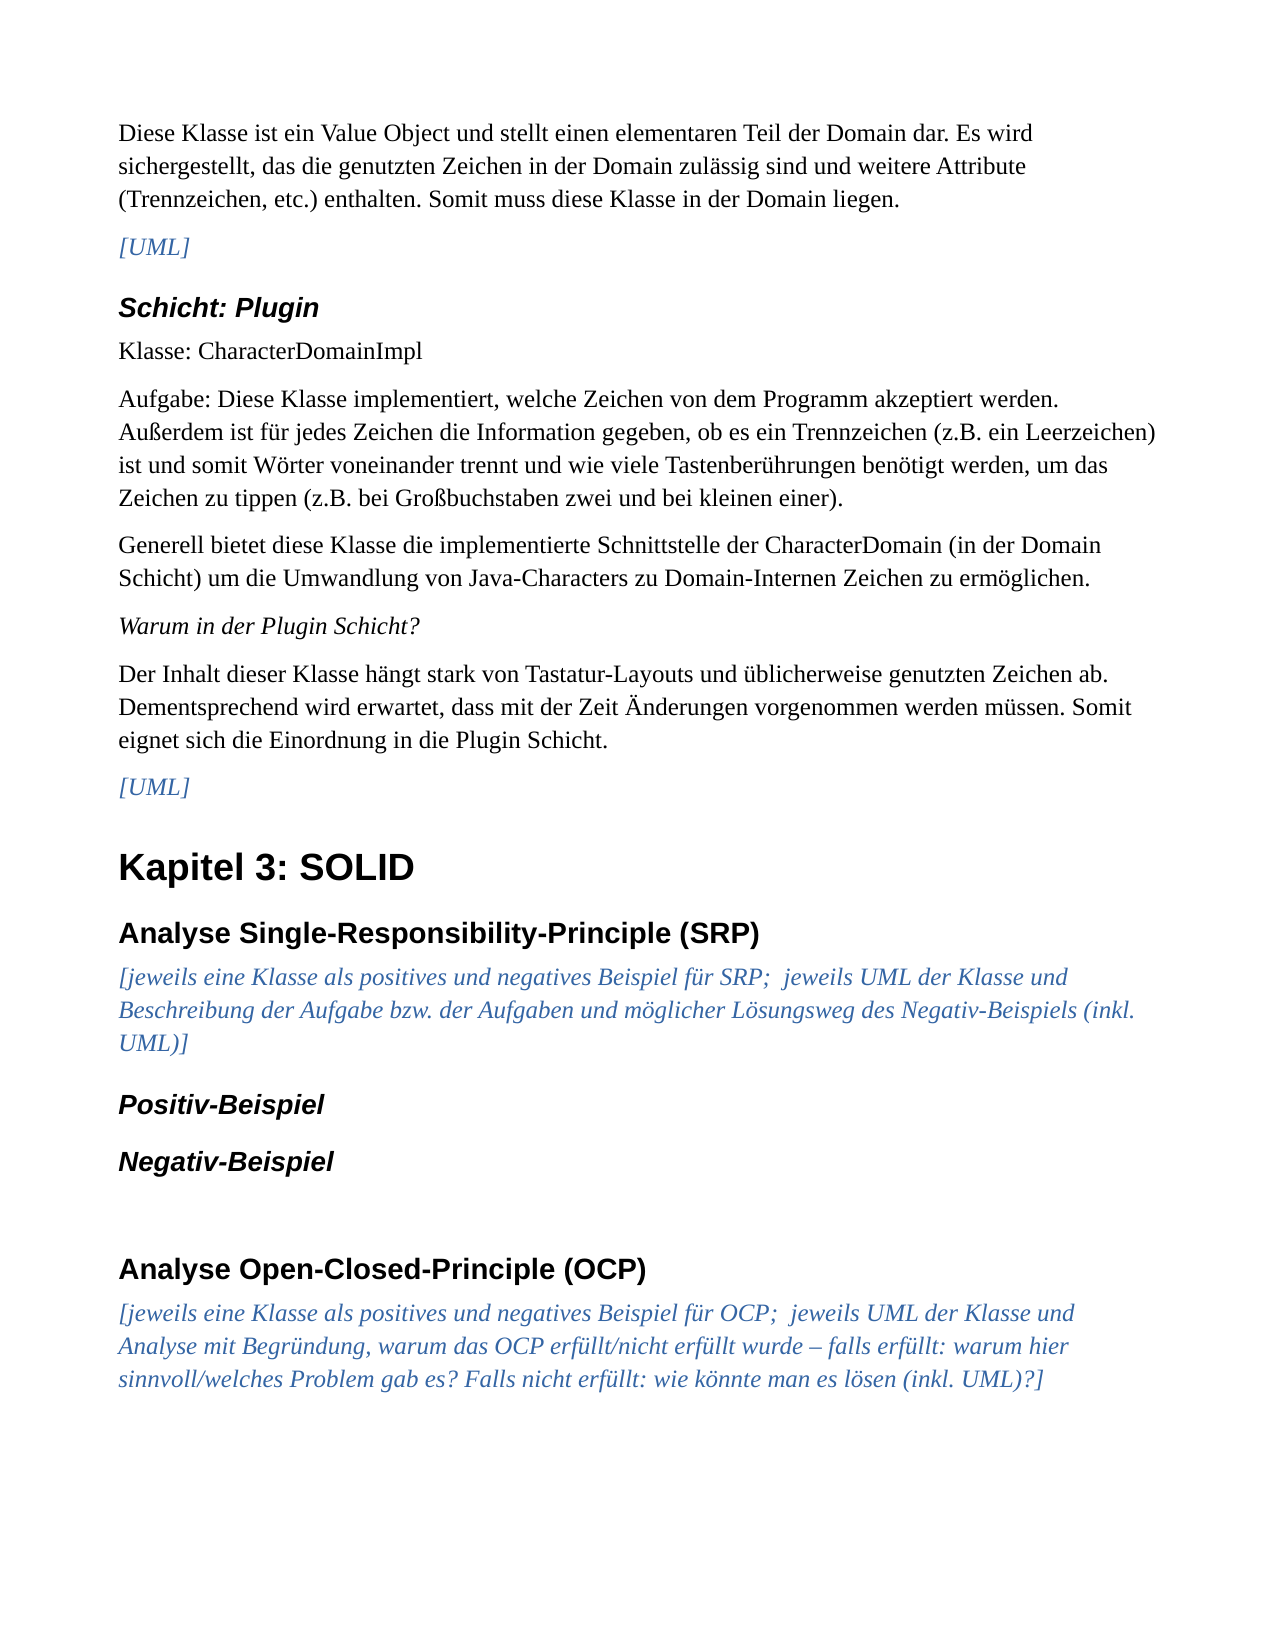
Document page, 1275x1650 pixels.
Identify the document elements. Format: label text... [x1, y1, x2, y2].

text Der Inhalt dieser Klasse hängt stark von Tastatur-Layouts und üblicherweise genutzten Zeichen ab. Dementsprechend wird erwartet, dass mit der Zeit Änderungen vorgenommen werden müssen. Somit eignet sich die Einordnung in die Plugin Schicht. [118, 659, 1157, 753]
subtitle Analyse Open-Closed-Principle (OCP) [118, 1252, 1157, 1285]
subtitle Negativ-Beispiel [118, 1145, 1157, 1177]
text Diese Klasse ist ein Value Object und stellt einen elementaren Teil der Domain dar. Es wird sichergestellt, das die genutzten Zeichen in der Domain zulässig sind und weitere Attribute (Trennzeichen, etc.) enthalten. Somit muss diese Klasse in der Domain liegen. [118, 118, 1157, 213]
subtitle Kapitel 3: SOLID [118, 845, 1157, 889]
text [jeweils eine Klasse als positives und negatives Beispiel für OCP; jeweils UML der Klasse und Analyse mit Begründung, warum das OCP erfüllt/nicht erfüllt wurde – falls erfüllt: warum hier sinnvoll/welches Problem gab es? Falls nicht erfüllt: wie könnte man es lösen (inkl. UML)?] [118, 1298, 1157, 1393]
text Aufgabe: Diese Klasse implementiert, welche Zeichen von dem Programm akzeptiert werden. Außerdem ist für jedes Zeichen die Information gegeben, ob es ein Trennzeichen (z.B. ein Leerzeichen) ist und somit Wörter voneinander trennt und wie viele Tastenberührungen benötigt werden, um das Zeichen zu tippen (z.B. bei Großbuchstaben zwei und bei kleinen einer). [118, 384, 1157, 512]
text [UML] [118, 232, 1157, 261]
subtitle Positiv-Beispiel [118, 1088, 1157, 1120]
text Generell bietet diese Klasse die implementierte Schnittstelle der CharacterDomain (in der Domain Schicht) um die Umwandlung von Java-Characters zu Domain-Internen Zeichen zu ermöglichen. [118, 531, 1157, 592]
text [UML] [118, 772, 1157, 801]
subtitle Schicht: Plugin [118, 292, 1157, 324]
text Klasse: CharacterDomainImpl [118, 336, 1157, 365]
text Warum in der Plugin Schicht? [118, 611, 1157, 640]
text [jeweils eine Klasse als positives und negatives Beispiel für SRP; jeweils UML der Klasse und Beschreibung der Aufgabe bzw. der Aufgaben und möglicher Lösungsweg des Negativ-Beispiels (inkl. UML)] [118, 962, 1157, 1057]
subtitle Analyse Single-Responsibility-Principle (SRP) [118, 916, 1157, 949]
